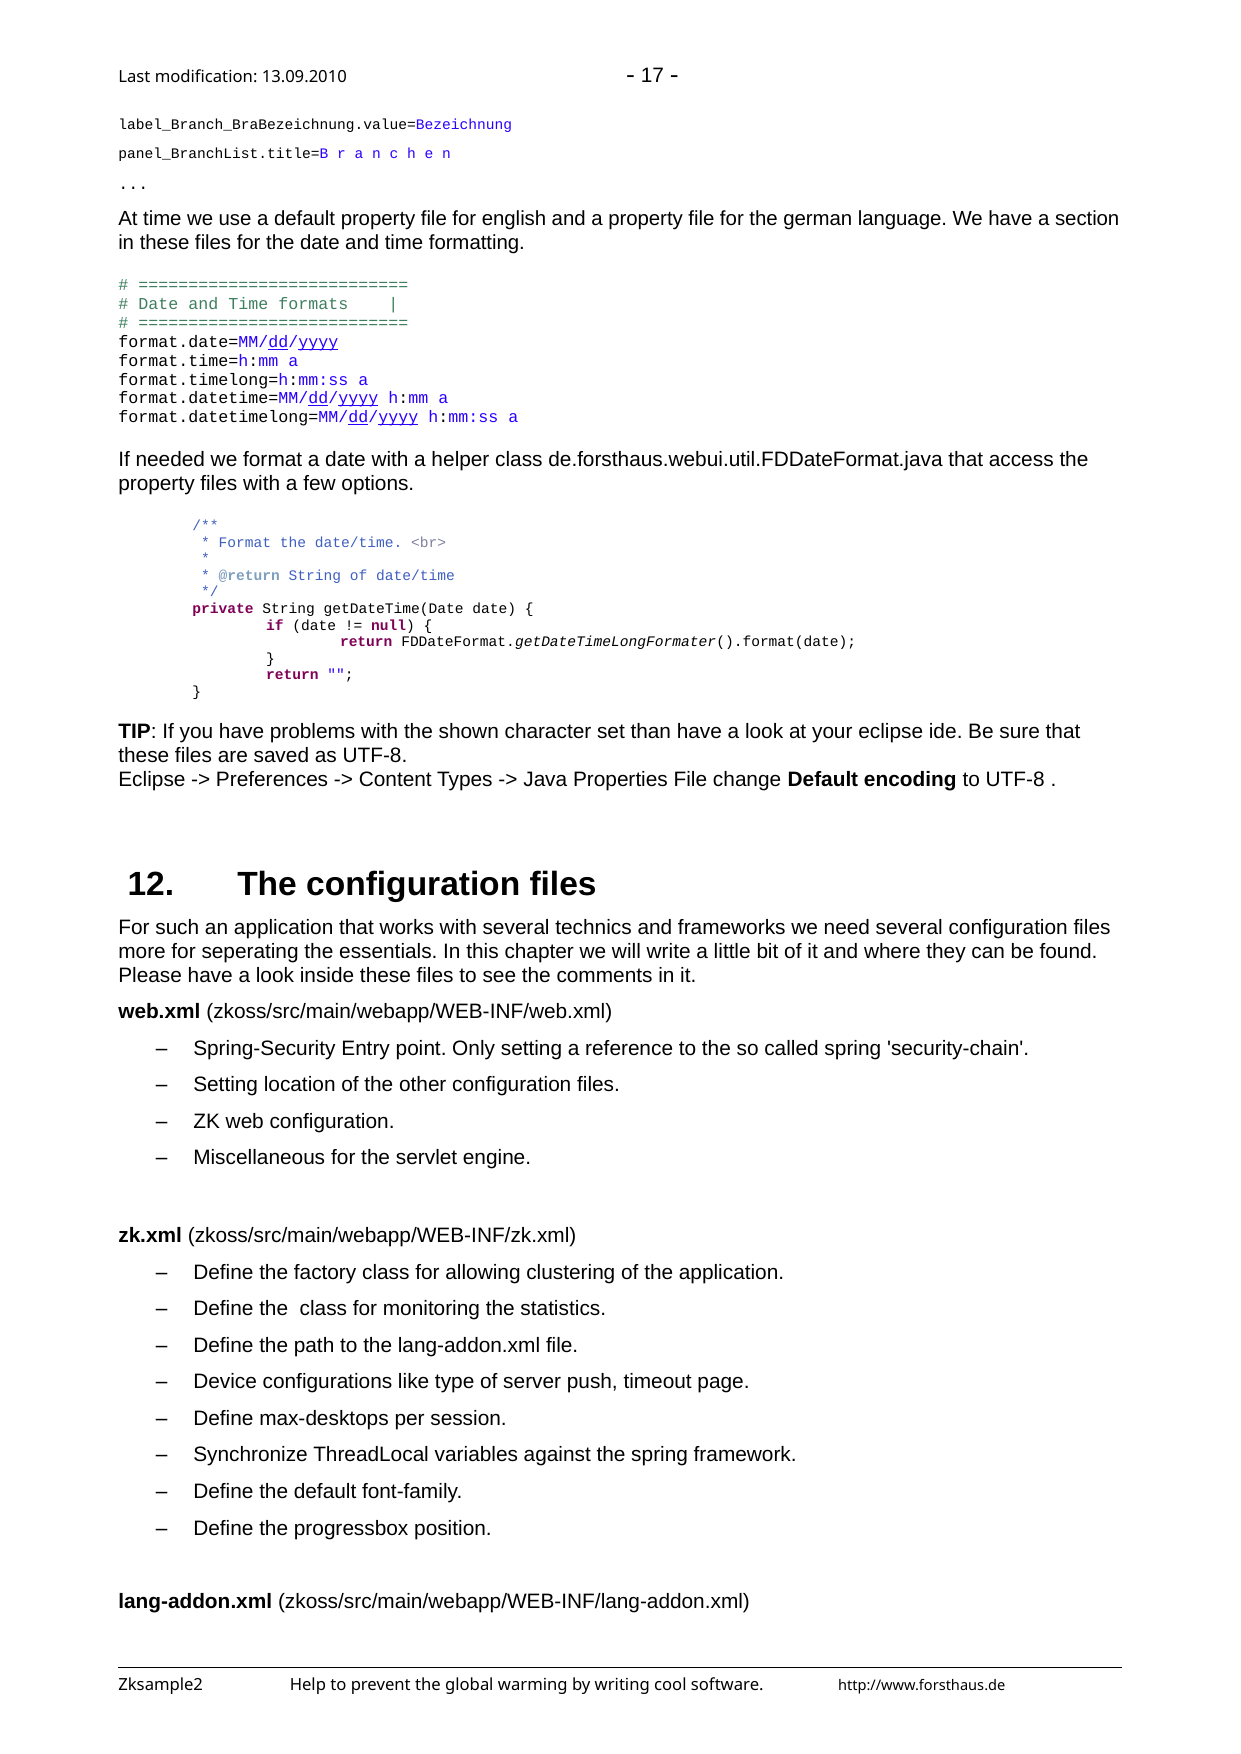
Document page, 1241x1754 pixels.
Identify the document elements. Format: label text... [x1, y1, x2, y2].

text If needed we format a date with a helper class de.forsthaus.webui.util.FDDateFormat.java that access the property files with a few options. [118, 446, 1122, 494]
text } [118, 684, 1122, 701]
text At time we use a default property file for english and a property file for the german language. We have a section in these files for the date and time formatting. [118, 207, 1122, 253]
text * Format the date/time. <br> [118, 535, 1122, 551]
text ... [118, 175, 1122, 194]
text format.timelong=h:mm:ss a [118, 371, 1122, 390]
text TIP: If you have problems with the shown character set than have a look at your eclipse ide. Be sure that these files are saved as UTF-8. [118, 719, 1122, 767]
list Device configurations like type of server push, timeout page. [156, 1369, 1122, 1393]
text # Date and Time formats | [118, 296, 1122, 314]
text lang-addon.xml (zkoss/src/main/webapp/WEB-INF/lang-addon.xml) [118, 1588, 1122, 1612]
list Define the default font-family. [156, 1479, 1122, 1503]
list Spring-Security Entry point. Only setting a reference to the so called spring 'security-chain'. [156, 1036, 1122, 1059]
text format.time=h:mm a [118, 352, 1122, 371]
list ZK web configuration. [156, 1109, 1122, 1133]
text label_Branch_BraBezeichnung.value=Bezeichnung [118, 117, 1122, 134]
text return FDDateFormat.getDateTimeLongFormater().format(date); [118, 634, 1122, 651]
text return ""; [118, 667, 1122, 684]
text * @return String of date/time [118, 568, 1122, 584]
text web.xml (zkoss/src/main/webapp/WEB-INF/web.xml) [118, 999, 1122, 1023]
subtitle The configuration files [118, 863, 1122, 902]
text format.date=MM/dd/yyyy [118, 333, 1122, 352]
text # =========================== [118, 277, 1122, 296]
list Define the path to the lang-addon.xml file. [156, 1333, 1122, 1357]
text format.datetime=MM/dd/yyyy h:mm a [118, 390, 1122, 409]
list Setting location of the other configuration files. [156, 1072, 1122, 1096]
list Synchronize ThreadLocal variables against the spring framework. [156, 1442, 1122, 1466]
list Miscellaneous for the servlet engine. [156, 1145, 1122, 1169]
list Define the factory class for allowing clustering of the application. [156, 1259, 1122, 1283]
text } [118, 651, 1122, 667]
text /** [118, 518, 1122, 535]
text # =========================== [118, 314, 1122, 333]
list Define max-desktops per session. [156, 1406, 1122, 1430]
text Eclipse -> Preferences -> Content Types -> Java Properties File change Default encoding to UTF-8 . [118, 767, 1122, 791]
list Define the progressbox position. [156, 1515, 1122, 1539]
text format.datetimelong=MM/dd/yyyy h:mm:ss a [118, 409, 1122, 428]
text panel_BranchList.title=B r a n c h e n [118, 146, 1122, 163]
text * [118, 551, 1122, 568]
text private String getDateTime(Date date) { [118, 601, 1122, 618]
text zk.xml (zkoss/src/main/webapp/WEB-INF/zk.xml) [118, 1223, 1122, 1247]
list Define the class for monitoring the statistics. [156, 1296, 1122, 1320]
text if (date != null) { [118, 618, 1122, 634]
text */ [118, 584, 1122, 601]
text For such an application that works with several technics and frameworks we need several configuration files more for seperating the essentials. In this chapter we will write a little bit of it and where they can be found. Please have a look inside these files to see the comments in it. [118, 915, 1122, 987]
